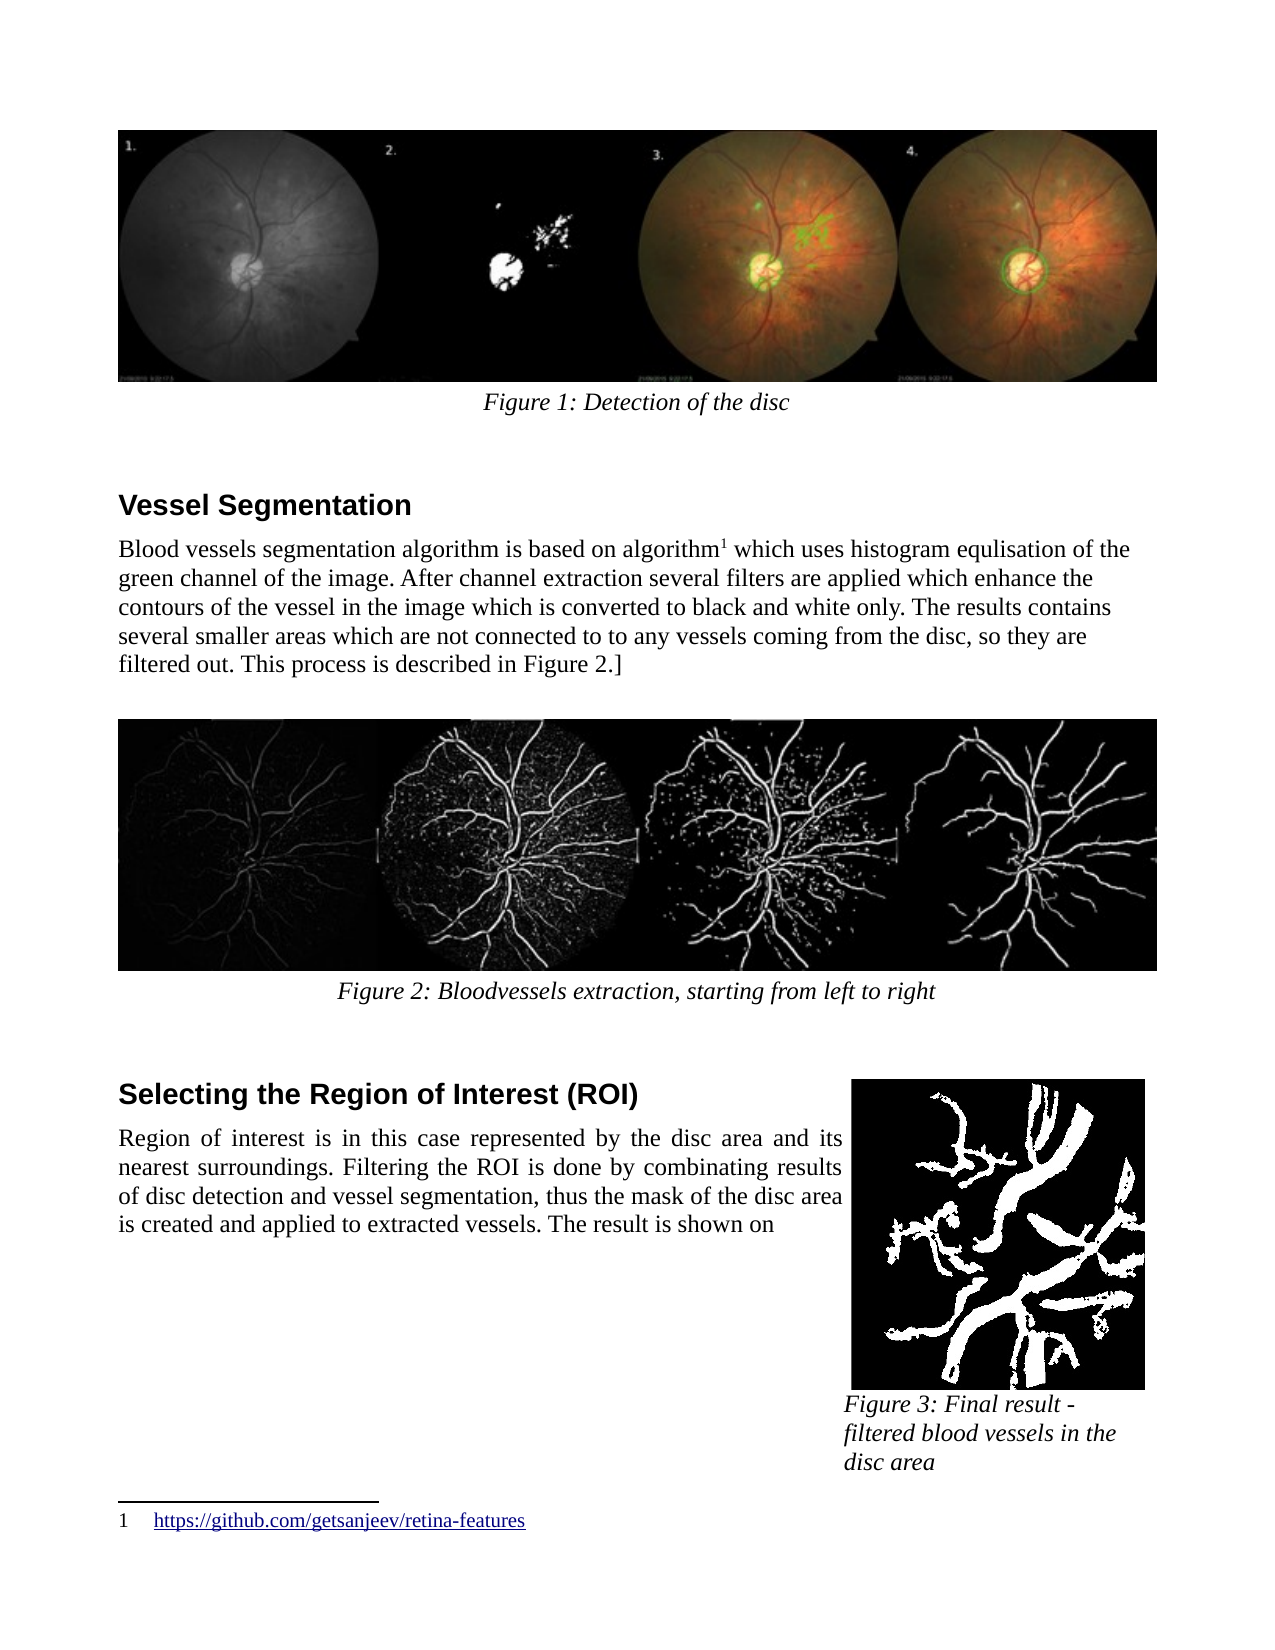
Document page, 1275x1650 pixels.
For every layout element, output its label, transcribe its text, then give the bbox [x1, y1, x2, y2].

text Blood vessels segmentation algorithm is based on algorithm which uses histogram equlisation of the green channel of the image. After channel extraction several filters are applied which enhance the contours of the vessel in the image which is converted to black and white only. The results contains several smaller areas which are not connected to to any vessels coming from the disc, so they are filtered out. This process is described in Figure 2.] [118, 534, 1157, 678]
text https://github.com/getsanjeev/retina-features [118, 1508, 1157, 1532]
text Region of interest is in this case represented by the disc area and its nearest surroundings. Filtering the ROI is done by combinating results of disc detection and vessel segmentation, thus the mask of the disc area is created and applied to extracted vessels. The result is shown on [118, 1123, 844, 1238]
picture [118, 130, 1157, 382]
subtitle Selecting the Region of Interest (ROI) [118, 1067, 1157, 1111]
picture [851, 1079, 1145, 1390]
text Figure 3: Final result - filtered blood vessels in the disc area [844, 1390, 1153, 1476]
subtitle Vessel Segmentation [118, 488, 1157, 522]
text Figure 1: Detection of the disc [118, 382, 1157, 416]
picture [118, 719, 1157, 971]
text Figure 2: Bloodvessels extraction, starting from left to right [118, 971, 1157, 1005]
